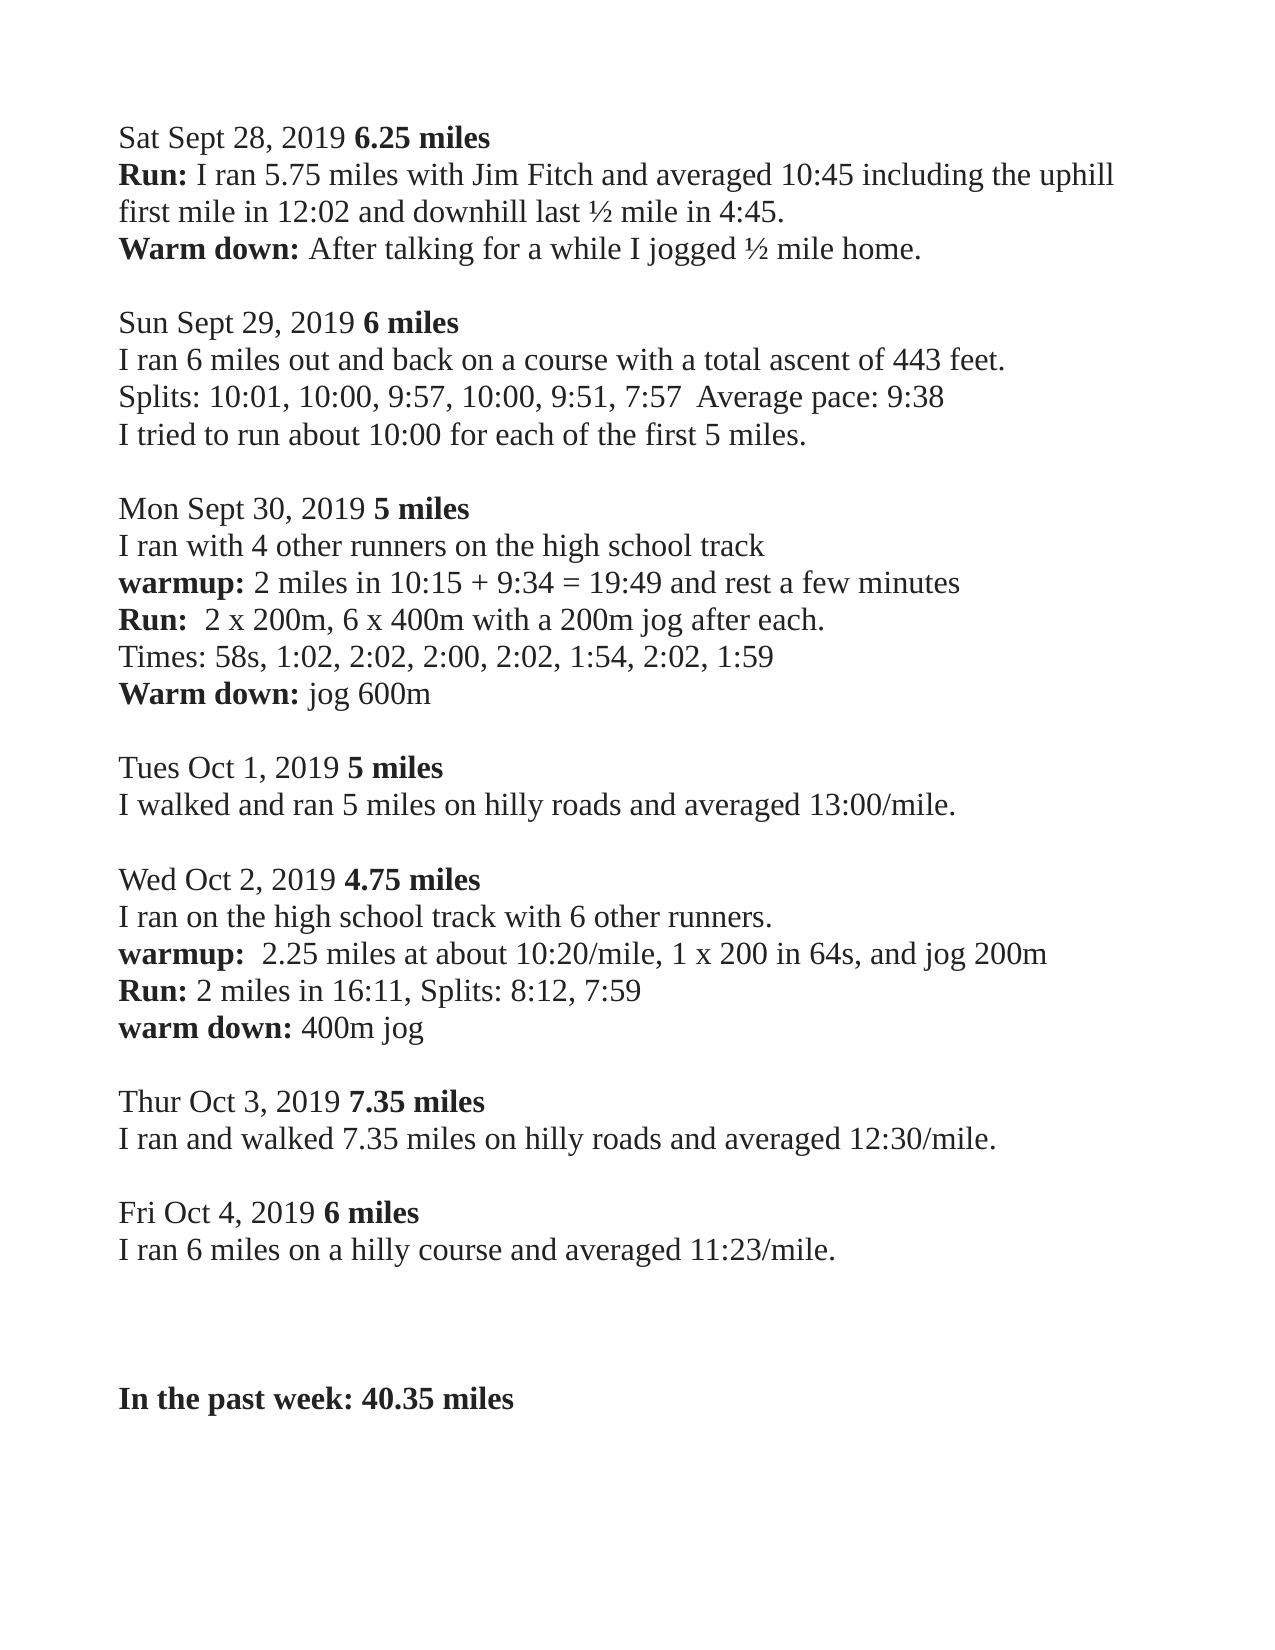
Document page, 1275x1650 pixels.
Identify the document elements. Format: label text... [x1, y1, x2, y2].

text I ran and walked 7.35 miles on hilly roads and averaged 12:30/mile. [118, 1119, 1161, 1156]
text I ran 6 miles on a hilly course and averaged 11:23/mile. [118, 1231, 1161, 1268]
text Thur Oct 3, 2019 7.35 miles [118, 1082, 1161, 1119]
text I walked and ran 5 miles on hilly roads and averaged 13:00/mile. [118, 786, 1161, 823]
text Tues Oct 1, 2019 5 miles [118, 748, 1161, 786]
text Fri Oct 4, 2019 6 miles [118, 1193, 1161, 1231]
text I ran with 4 other runners on the high school track [118, 526, 1161, 563]
text Warm down: jog 600m [118, 674, 1161, 711]
text Sun Sept 29, 2019 6 miles [118, 303, 1161, 341]
text warmup: 2 miles in 10:15 + 9:34 = 19:49 and rest a few minutes [118, 563, 1161, 600]
text Run: 2 miles in 16:11, Splits: 8:12, 7:59 [118, 971, 1161, 1008]
text Mon Sept 30, 2019 5 miles [118, 489, 1161, 526]
text Splits: 10:01, 10:00, 9:57, 10:00, 9:51, 7:57 Average pace: 9:38 [118, 378, 1161, 415]
text Times: 58s, 1:02, 2:02, 2:00, 2:02, 1:54, 2:02, 1:59 [118, 637, 1161, 674]
text Run: 2 x 200m, 6 x 400m with a 200m jog after each. [118, 600, 1161, 637]
text I ran 6 miles out and back on a course with a total ascent of 443 feet. [118, 341, 1161, 378]
text I tried to run about 10:00 for each of the first 5 miles. [118, 415, 1161, 452]
text Run: I ran 5.75 miles with Jim Fitch and averaged 10:45 including the uphill first mile in 12:02 and downhill last ½ mile in 4:45. [118, 155, 1161, 229]
text In the past week: 40.35 miles [118, 1379, 1161, 1416]
text warmup: 2.25 miles at about 10:20/mile, 1 x 200 in 64s, and jog 200m [118, 934, 1161, 971]
text Warm down: After talking for a while I jogged ½ mile home. [118, 229, 1161, 266]
text Wed Oct 2, 2019 4.75 miles [118, 860, 1161, 897]
text I ran on the high school track with 6 other runners. [118, 897, 1161, 934]
text warm down: 400m jog [118, 1008, 1161, 1045]
text Sat Sept 28, 2019 6.25 miles [118, 118, 1161, 155]
